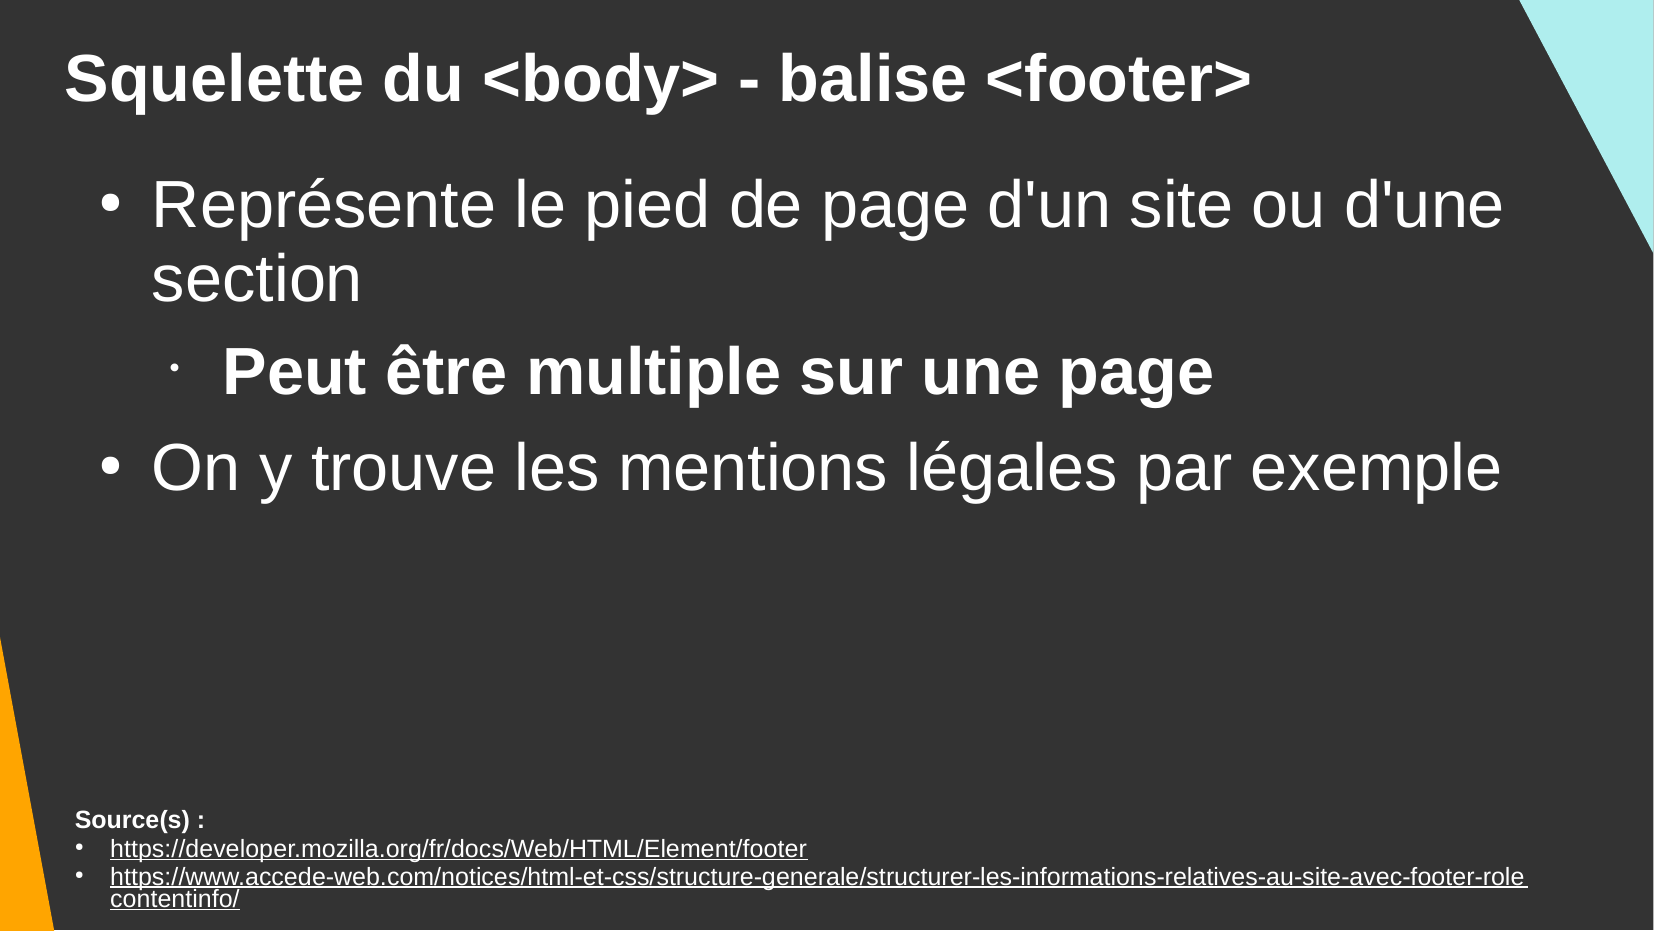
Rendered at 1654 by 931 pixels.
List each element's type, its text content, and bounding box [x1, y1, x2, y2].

text_box [0, 637, 55, 931]
text_box [1519, 0, 1654, 255]
text_box Source(s) : https://developer.mozilla.org/fr/docs/Web/HTML/Element/footer https://www.accede-web.com/notices/html-et-css/structure-generale/structurer-les-informations-relatives-au-site-avec-footer-rolecontentinfo/ [60, 798, 1546, 898]
title Squelette du <body> - balise <footer> [64, 40, 1553, 125]
list Représente le pied de page d'un site ou d'une section Peut être multiple sur une page On y trouve les mentions légales par exemple [80, 166, 1635, 626]
